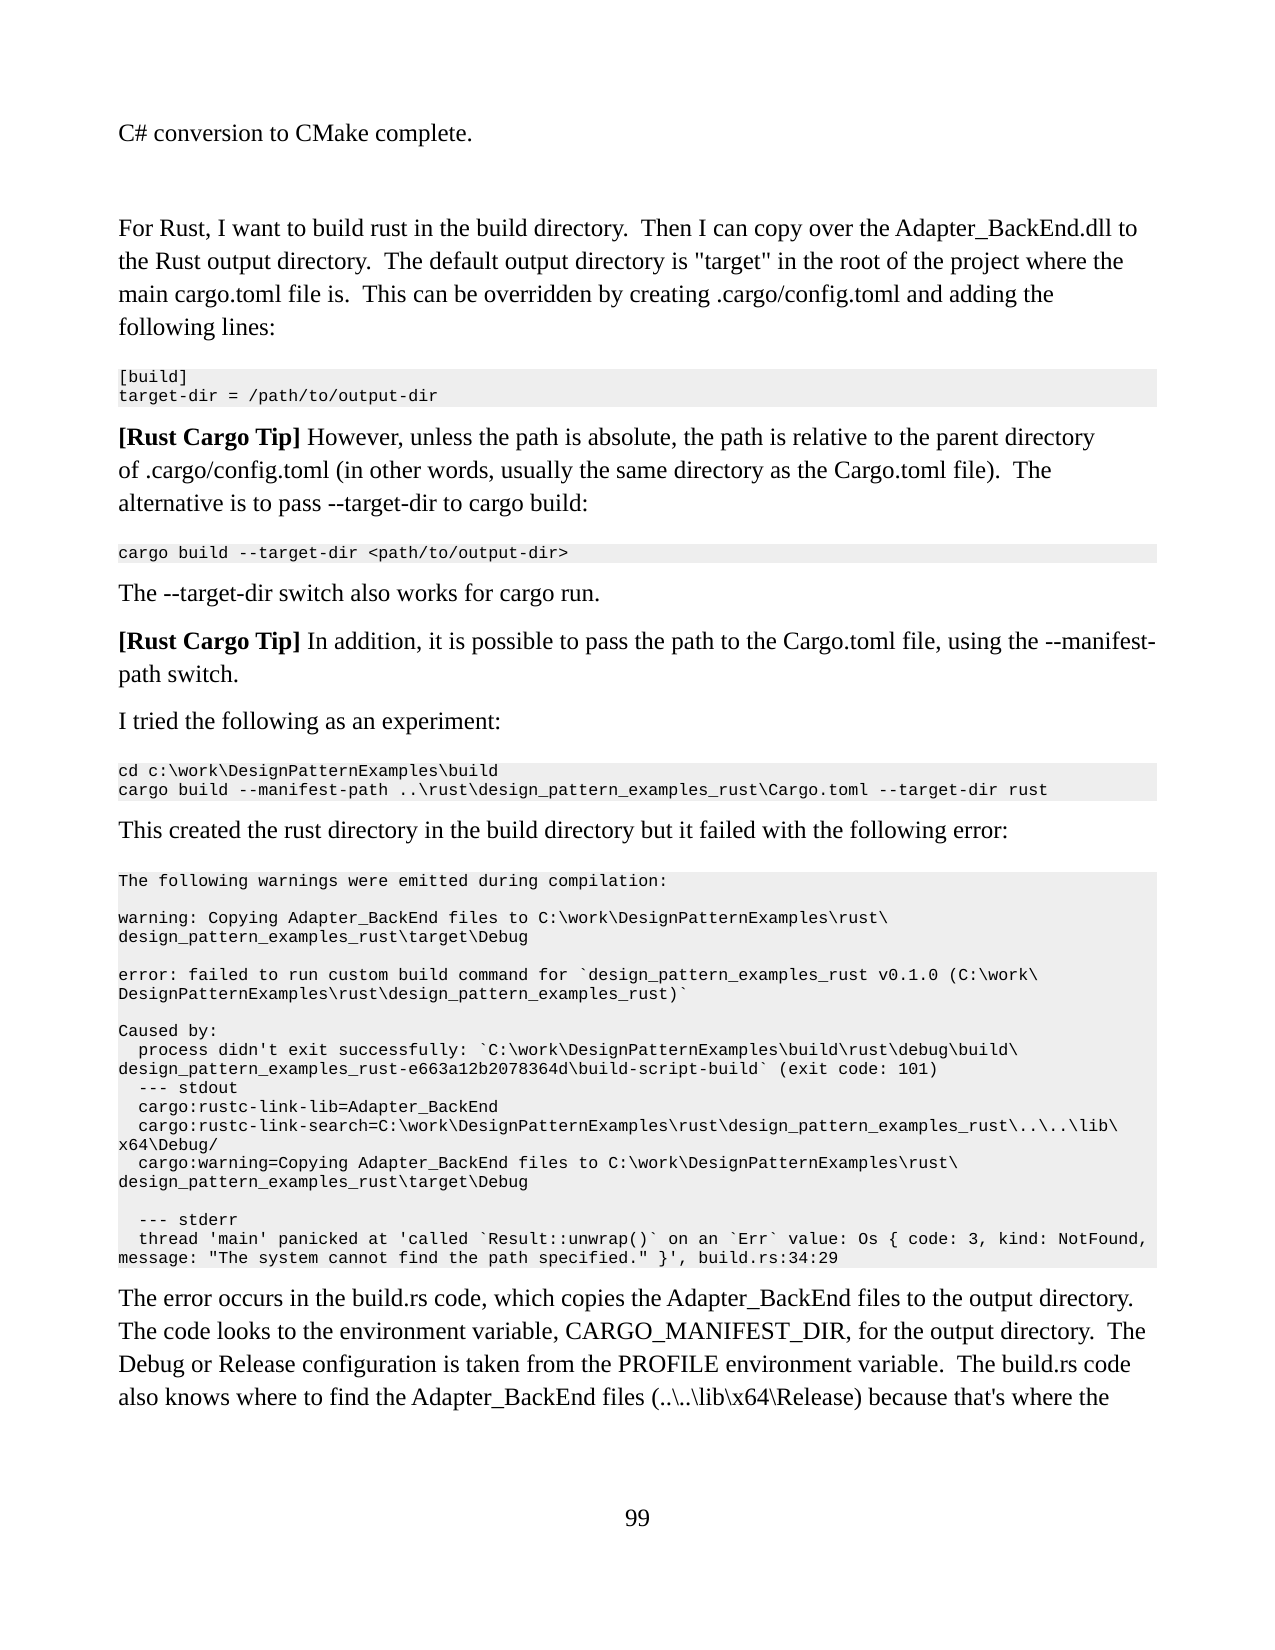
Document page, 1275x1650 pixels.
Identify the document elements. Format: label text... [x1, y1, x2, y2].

text For Rust, I want to build rust in the build directory. Then I can copy over the Adapter_BackEnd.dll to the Rust output directory. The default output directory is "target" in the root of the project where the main cargo.toml file is. This can be overridden by creating .cargo/config.toml and adding the following lines: [118, 213, 1157, 341]
text The error occurs in the build.rs code, which copies the Adapter_BackEnd files to the output directory. The code looks to the environment variable, CARGO_MANIFEST_DIR, for the output directory. The Debug or Release configuration is taken from the PROFILE environment variable. The build.rs code also knows where to find the Adapter_BackEnd files (..\..\lib\x64\Release) because that's where the [118, 1283, 1157, 1411]
text warning: Copying Adapter_BackEnd files to C:\work\DesignPatternExamples\rust\design_pattern_examples_rust\target\Debug [118, 910, 1157, 948]
text The following warnings were emitted during compilation: [118, 872, 1157, 891]
text cargo:warning=Copying Adapter_BackEnd files to C:\work\DesignPatternExamples\rust\design_pattern_examples_rust\target\Debug [118, 1155, 1157, 1193]
text cargo:rustc-link-lib=Adapter_BackEnd [118, 1098, 1157, 1117]
text cargo build --manifest-path ..\rust\design_pattern_examples_rust\Cargo.toml --target-dir rust [118, 782, 1157, 801]
text --- stderr [118, 1212, 1157, 1230]
text The --target-dir switch also works for cargo run. [118, 578, 1157, 607]
text I tried the following as an experiment: [118, 706, 1157, 735]
text error: failed to run custom build command for `design_pattern_examples_rust v0.1.0 (C:\work\DesignPatternExamples\rust\design_pattern_examples_rust)` [118, 966, 1157, 1004]
text cargo:rustc-link-search=C:\work\DesignPatternExamples\rust\design_pattern_examples_rust\..\..\lib\x64\Debug/ [118, 1117, 1157, 1155]
text [Rust Cargo Tip] However, unless the path is absolute, the path is relative to the parent directory of .cargo/config.toml (in other words, usually the same directory as the Cargo.toml file). The alternative is to pass --target-dir to cargo build: [118, 422, 1157, 516]
text cd c:\work\DesignPatternExamples\build [118, 763, 1157, 782]
text Caused by: [118, 1023, 1157, 1042]
text [build] [118, 369, 1157, 388]
text cargo build --target-dir <path/to/output-dir> [118, 544, 1157, 563]
text target-dir = /path/to/output-dir [118, 388, 1157, 407]
text --- stdout [118, 1079, 1157, 1098]
text [Rust Cargo Tip] In addition, it is possible to pass the path to the Cargo.toml file, using the --manifest-path switch. [118, 626, 1157, 687]
text C# conversion to CMake complete. [118, 118, 1157, 147]
text process didn't exit successfully: `C:\work\DesignPatternExamples\build\rust\debug\build\design_pattern_examples_rust-e663a12b2078364d\build-script-build` (exit code: 101) [118, 1042, 1157, 1079]
text This created the rust directory in the build directory but it failed with the following error: [118, 816, 1157, 844]
text thread 'main' panicked at 'called `Result::unwrap()` on an `Err` value: Os { code: 3, kind: NotFound, message: "The system cannot find the path specified." }', build.rs:34:29 [118, 1230, 1157, 1268]
